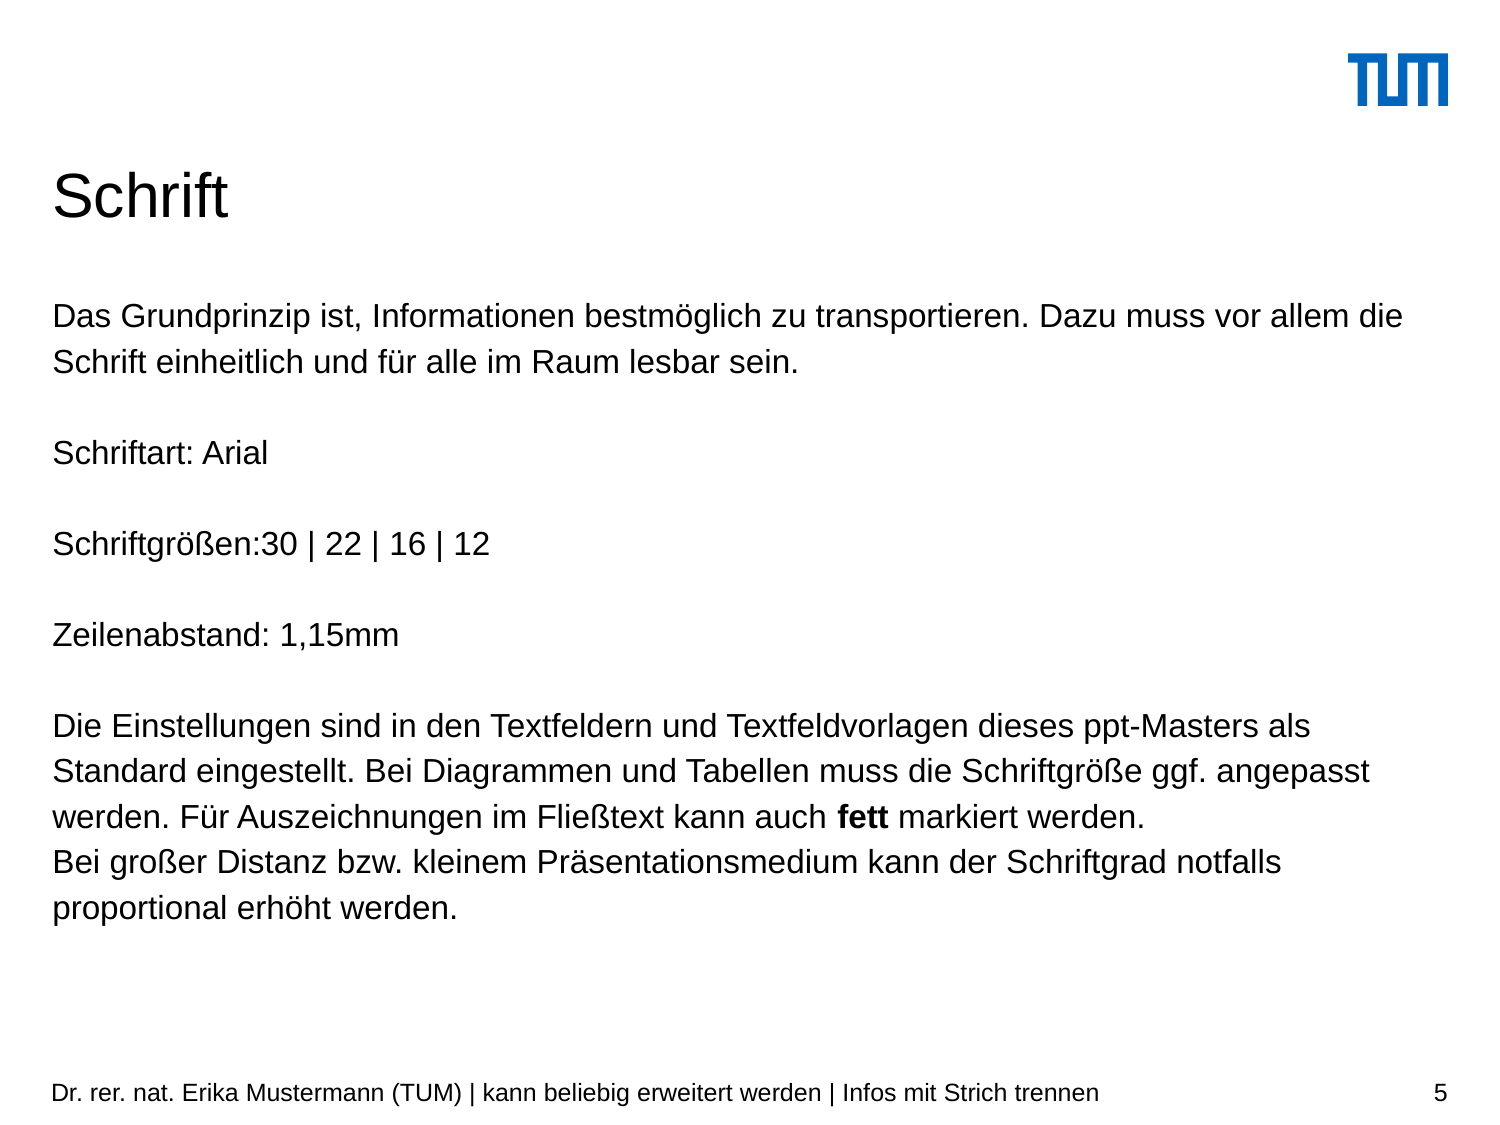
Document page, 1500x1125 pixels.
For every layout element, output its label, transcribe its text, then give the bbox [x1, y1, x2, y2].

slide_number [1111, 1061, 1448, 1122]
title Schrift [52, 163, 1449, 231]
list Das Grundprinzip ist, Informationen bestmöglich zu transportieren. Dazu muss vor allem die Schrift einheitlich und für alle im Raum lesbar sein. Schriftart: Arial Schriftgrößen:30 | 22 | 16 | 12 Zeilenabstand: 1,15mm Die Einstellungen sind in den Textfeldern und Textfeldvorlagen dieses ppt-Masters als Standard eingestellt. Bei Diagrammen und Tabellen muss die Schriftgröße ggf. angepasst werden. Für Auszeichnungen im Fließtext kann auch fett markiert werden. Bei großer Distanz bzw. kleinem Präsentationsmedium kann der Schriftgrad notfalls proportional erhöht werden. [52, 289, 1449, 1060]
